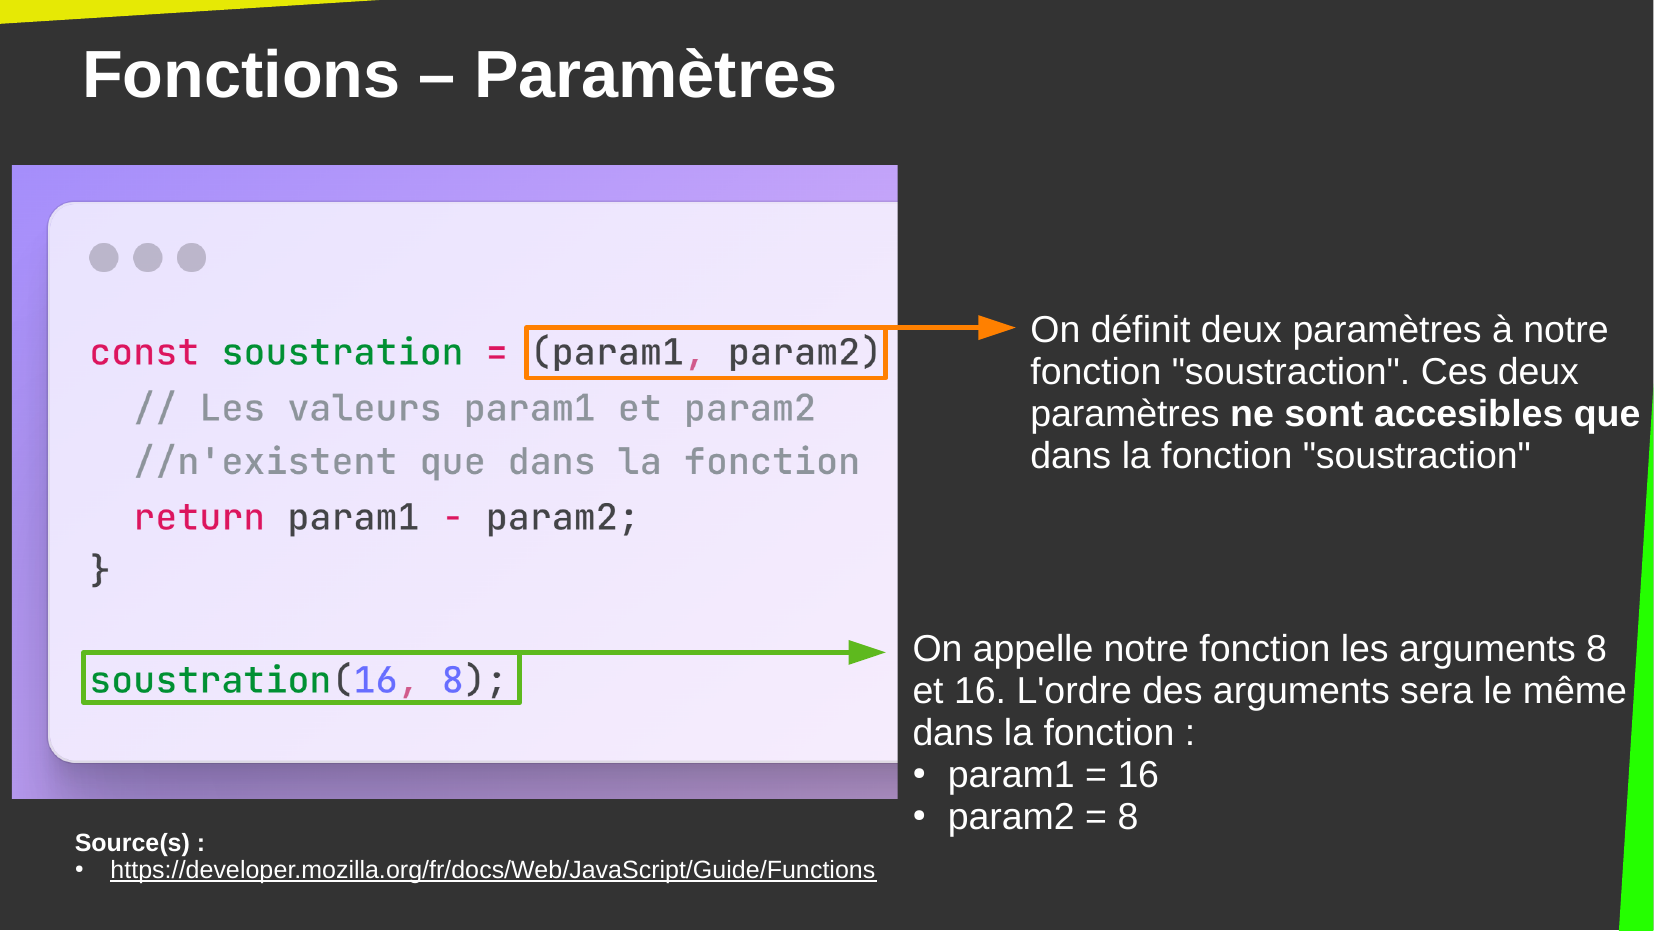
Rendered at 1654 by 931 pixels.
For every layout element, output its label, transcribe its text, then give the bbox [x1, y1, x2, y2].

text_box [0, 0, 380, 24]
picture [529, 330, 883, 376]
text_box [1618, 375, 1654, 931]
picture [11, 165, 898, 800]
title Fonctions – Paramètres [82, 37, 1571, 114]
text_box On appelle notre fonction les arguments 8 et 16. L'ordre des arguments sera le même dans la fonction : param1 = 16 param2 = 8 [897, 620, 1638, 851]
text_box On définit deux paramètres à notre fonction "soustraction". Ces deux paramètres ne sont accesibles que dans la fonction "soustraction" [1015, 301, 1654, 485]
text_box Source(s) : https://developer.mozilla.org/fr/docs/Web/JavaScript/Guide/Functions [60, 820, 1583, 892]
